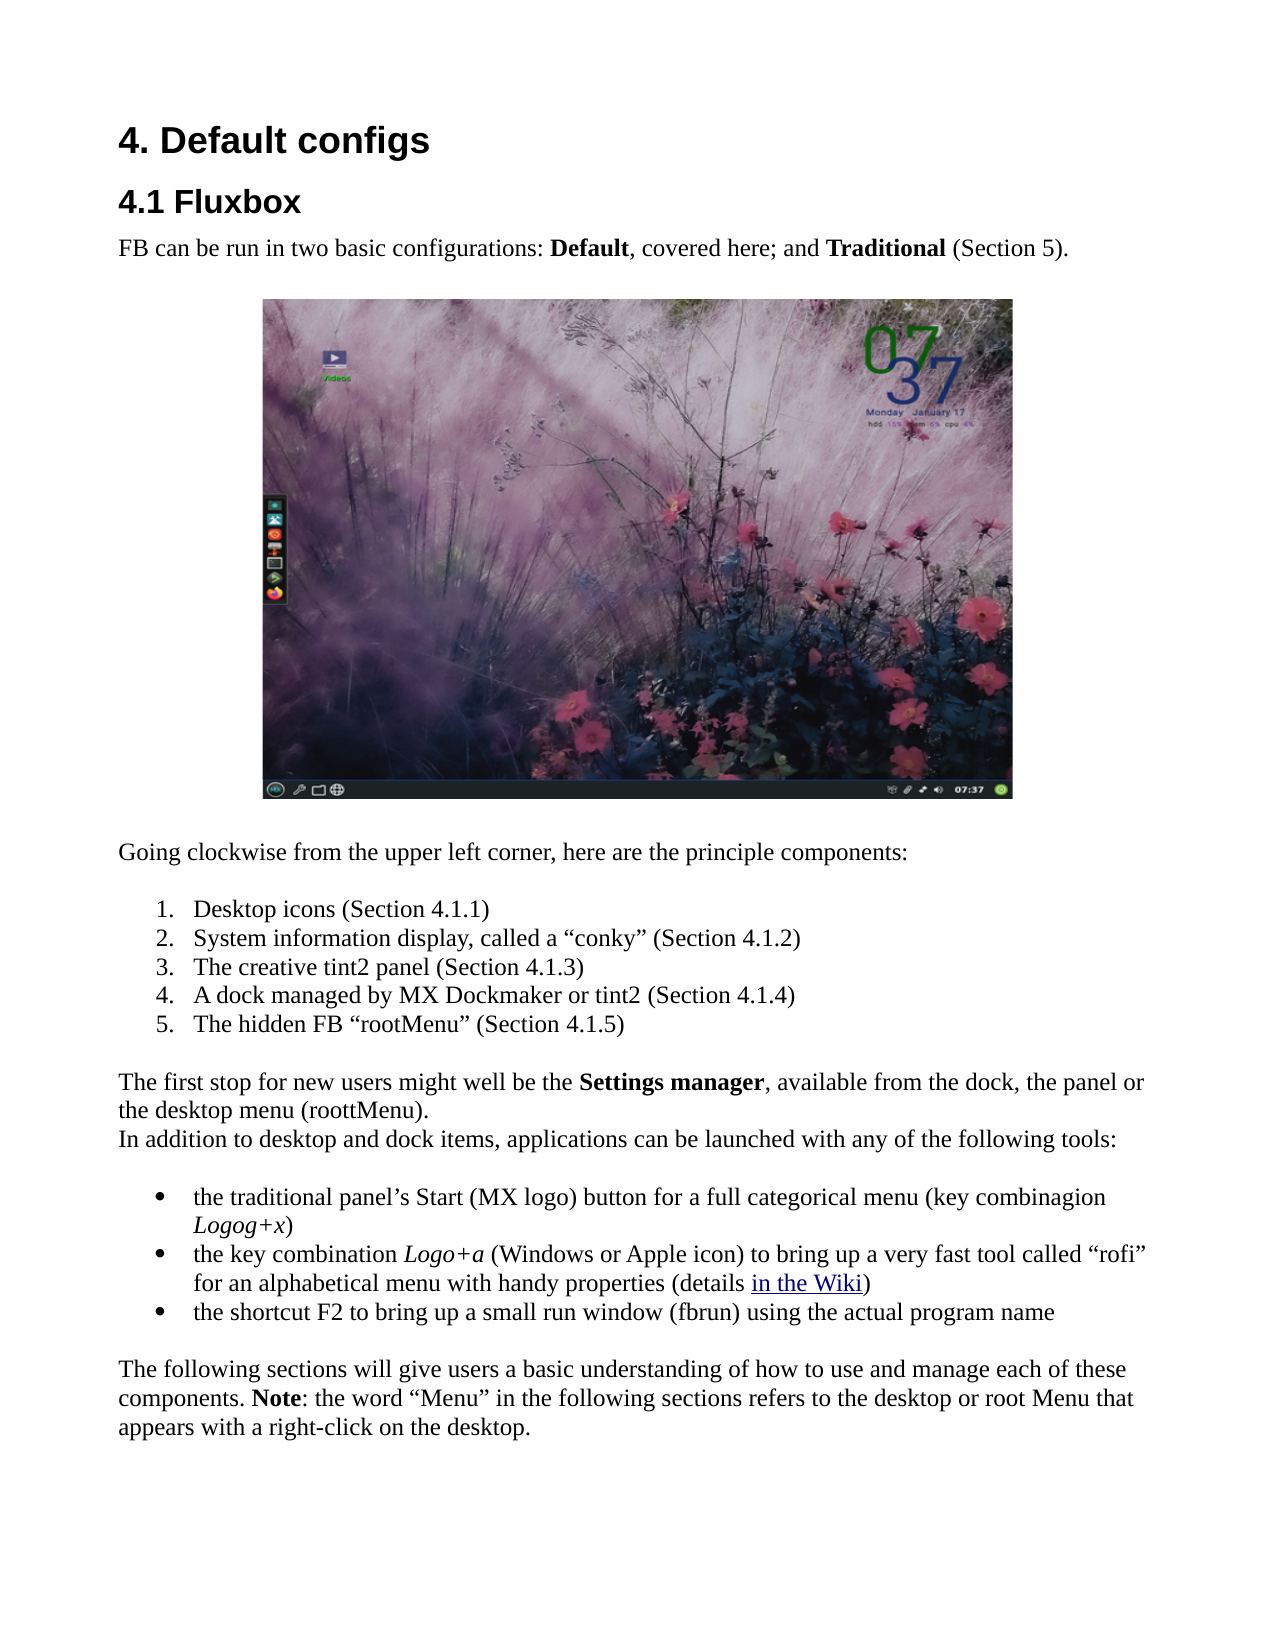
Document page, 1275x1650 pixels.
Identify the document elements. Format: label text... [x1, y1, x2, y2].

list the shortcut F2 to bring up a small run window (fbrun) using the actual program name [156, 1297, 1157, 1326]
text The following sections will give users a basic understanding of how to use and manage each of these components. Note: the word “Menu” in the following sections refers to the desktop or root Menu that appears with a right-click on the desktop. [118, 1354, 1157, 1441]
list System information display, called a “conky” (Section 4.1.2) [156, 923, 1157, 952]
list the key combination Logo+a (Windows or Apple icon) to bring up a very fast tool called “rofi” for an alphabetical menu with handy properties (details in the Wiki) [156, 1239, 1157, 1297]
text The first stop for new users might well be the Settings manager, available from the dock, the panel or the desktop menu (roottMenu). [118, 1067, 1157, 1124]
picture [262, 299, 1013, 799]
list Desktop icons (Section 4.1.1) [156, 894, 1157, 923]
text Going clockwise from the upper left corner, here are the principle components: [118, 837, 1157, 866]
list The creative tint2 panel (Section 4.1.3) [156, 952, 1157, 981]
list A dock managed by MX Dockmaker or tint2 (Section 4.1.4) [156, 981, 1157, 1009]
text FB can be run in two basic configurations: Default, covered here; and Traditional (Section 5). [118, 233, 1157, 262]
subtitle 4. Default configs [118, 118, 1157, 161]
subtitle 4.1 Fluxbox [118, 182, 1157, 221]
list The hidden FB “rootMenu” (Section 4.1.5) [156, 1009, 1157, 1038]
list the traditional panel’s Start (MX logo) button for a full categorical menu (key combinagion Logog+x) [156, 1182, 1157, 1239]
text In addition to desktop and dock items, applications can be launched with any of the following tools: [118, 1124, 1157, 1153]
